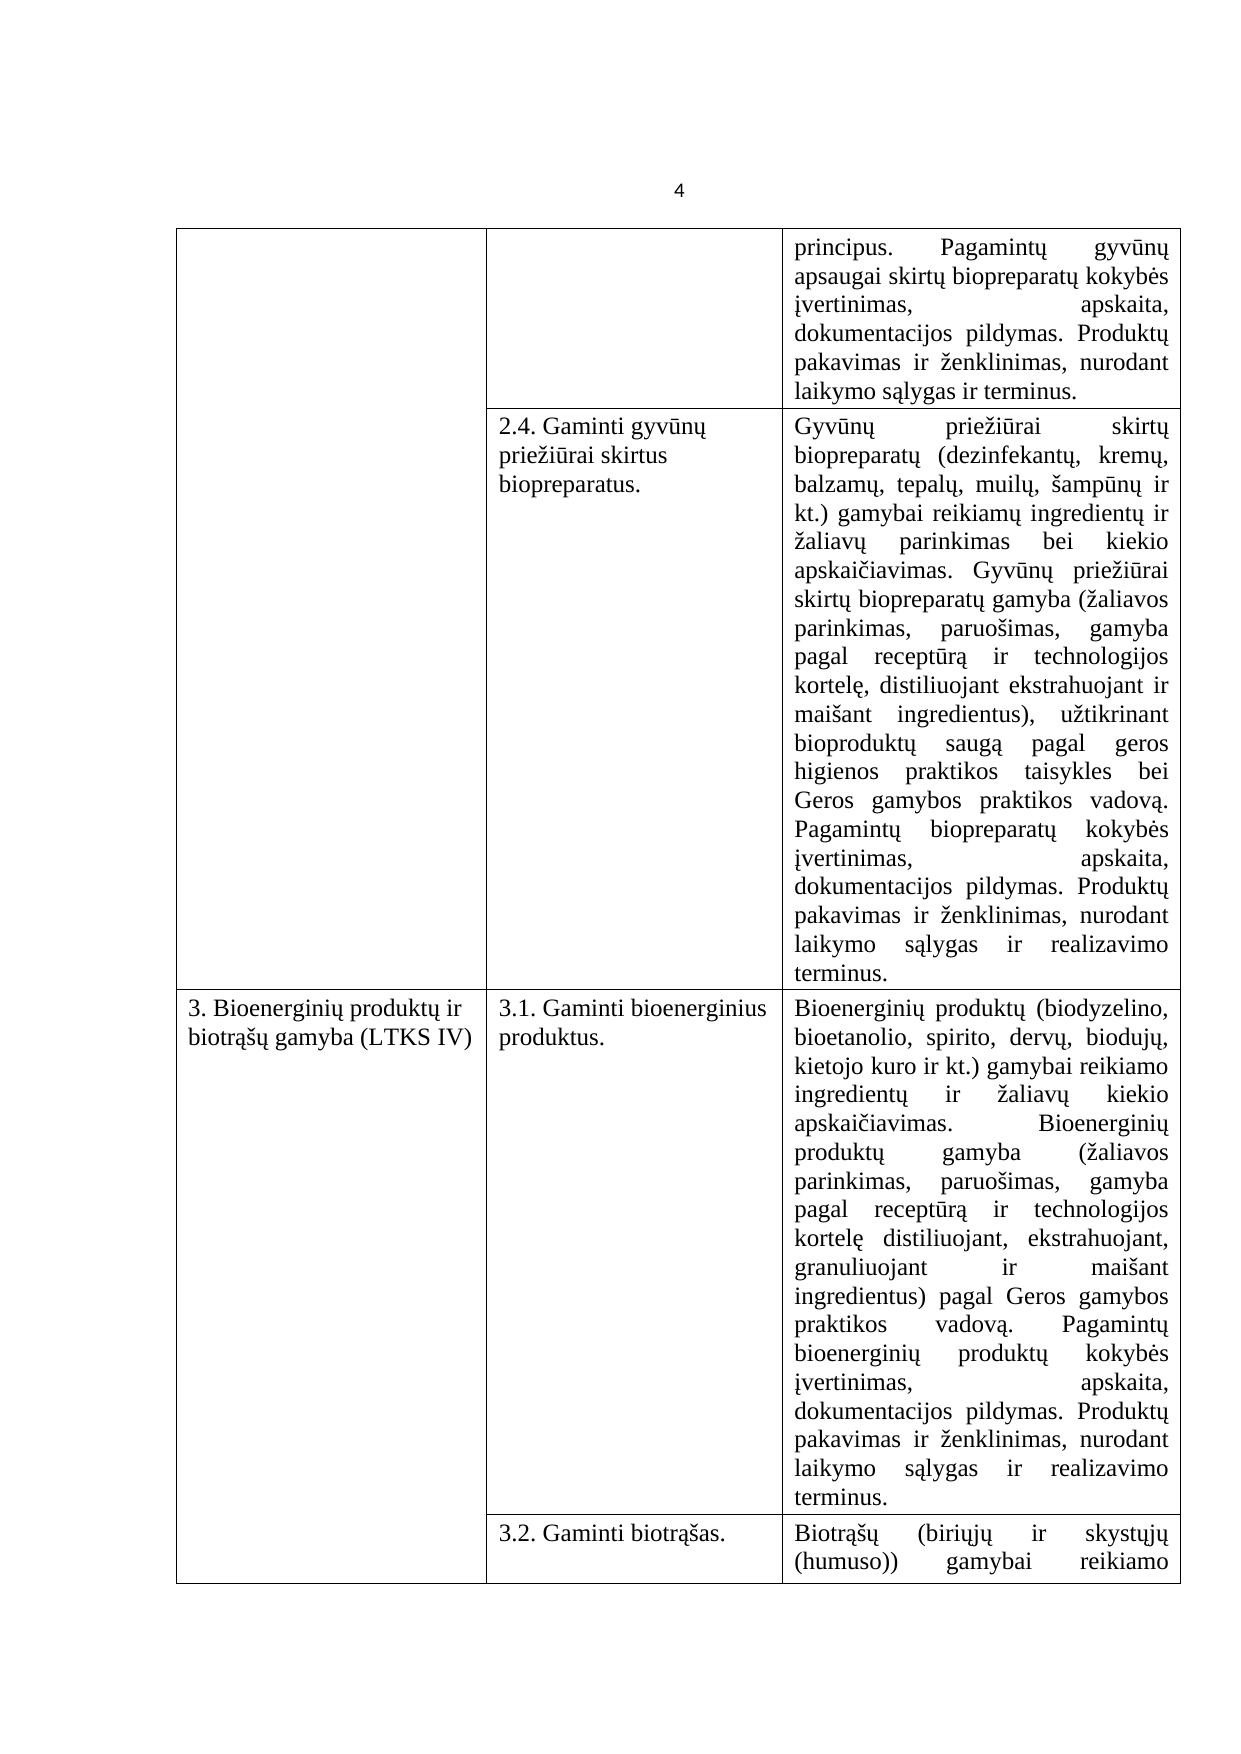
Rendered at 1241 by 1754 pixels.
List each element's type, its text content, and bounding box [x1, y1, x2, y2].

table_cell 3.2. Gaminti biotrąšas. [487, 1515, 782, 1583]
table_cell Gyvūnų priežiūrai skirtų biopreparatų (dezinfekantų, kremų, balzamų, tepalų, muilų, šampūnų ir kt.) gamybai reikiamų ingredientų ir žaliavų parinkimas bei kiekio apskaičiavimas. Gyvūnų priežiūrai skirtų biopreparatų gamyba (žaliavos parinkimas, paruošimas, gamyba pagal receptūrą ir technologijos kortelę, distiliuojant ekstrahuojant ir maišant ingredientus), užtikrinant bioproduktų saugą pagal geros higienos praktikos taisykles bei Geros gamybos praktikos vadovą. Pagamintų biopreparatų kokybės įvertinimas, apskaita, dokumentacijos pildymas. Produktų pakavimas ir ženklinimas, nurodant laikymo sąlygas ir realizavimo terminus. [783, 409, 1180, 989]
table_cell [177, 229, 486, 989]
table_cell 3.1. Gaminti bioenerginius produktus. [487, 990, 782, 1514]
table_cell 2.4. Gaminti gyvūnų priežiūrai skirtus biopreparatus. [487, 409, 782, 989]
table_cell [487, 229, 782, 407]
table_cell 3. Bioenerginių produktų ir biotrąšų gamyba (LTKS IV) [177, 990, 486, 1583]
table_cell Biotrąšų (biriųjų ir skystųjų (humuso)) gamybai reikiamo [783, 1515, 1180, 1583]
table_cell Bioenerginių produktų (biodyzelino, bioetanolio, spirito, dervų, biodujų, kietojo kuro ir kt.) gamybai reikiamo ingredientų ir žaliavų kiekio apskaičiavimas. Bioenerginių produktų gamyba (žaliavos parinkimas, paruošimas, gamyba pagal receptūrą ir technologijos kortelę distiliuojant, ekstrahuojant, granuliuojant ir maišant ingredientus) pagal Geros gamybos praktikos vadovą. Pagamintų bioenerginių produktų kokybės įvertinimas, apskaita, dokumentacijos pildymas. Produktų pakavimas ir ženklinimas, nurodant laikymo sąlygas ir realizavimo terminus. [783, 990, 1180, 1514]
table_cell principus. Pagamintų gyvūnų apsaugai skirtų biopreparatų kokybės įvertinimas, apskaita, dokumentacijos pildymas. Produktų pakavimas ir ženklinimas, nurodant laikymo sąlygas ir terminus. [783, 229, 1180, 407]
